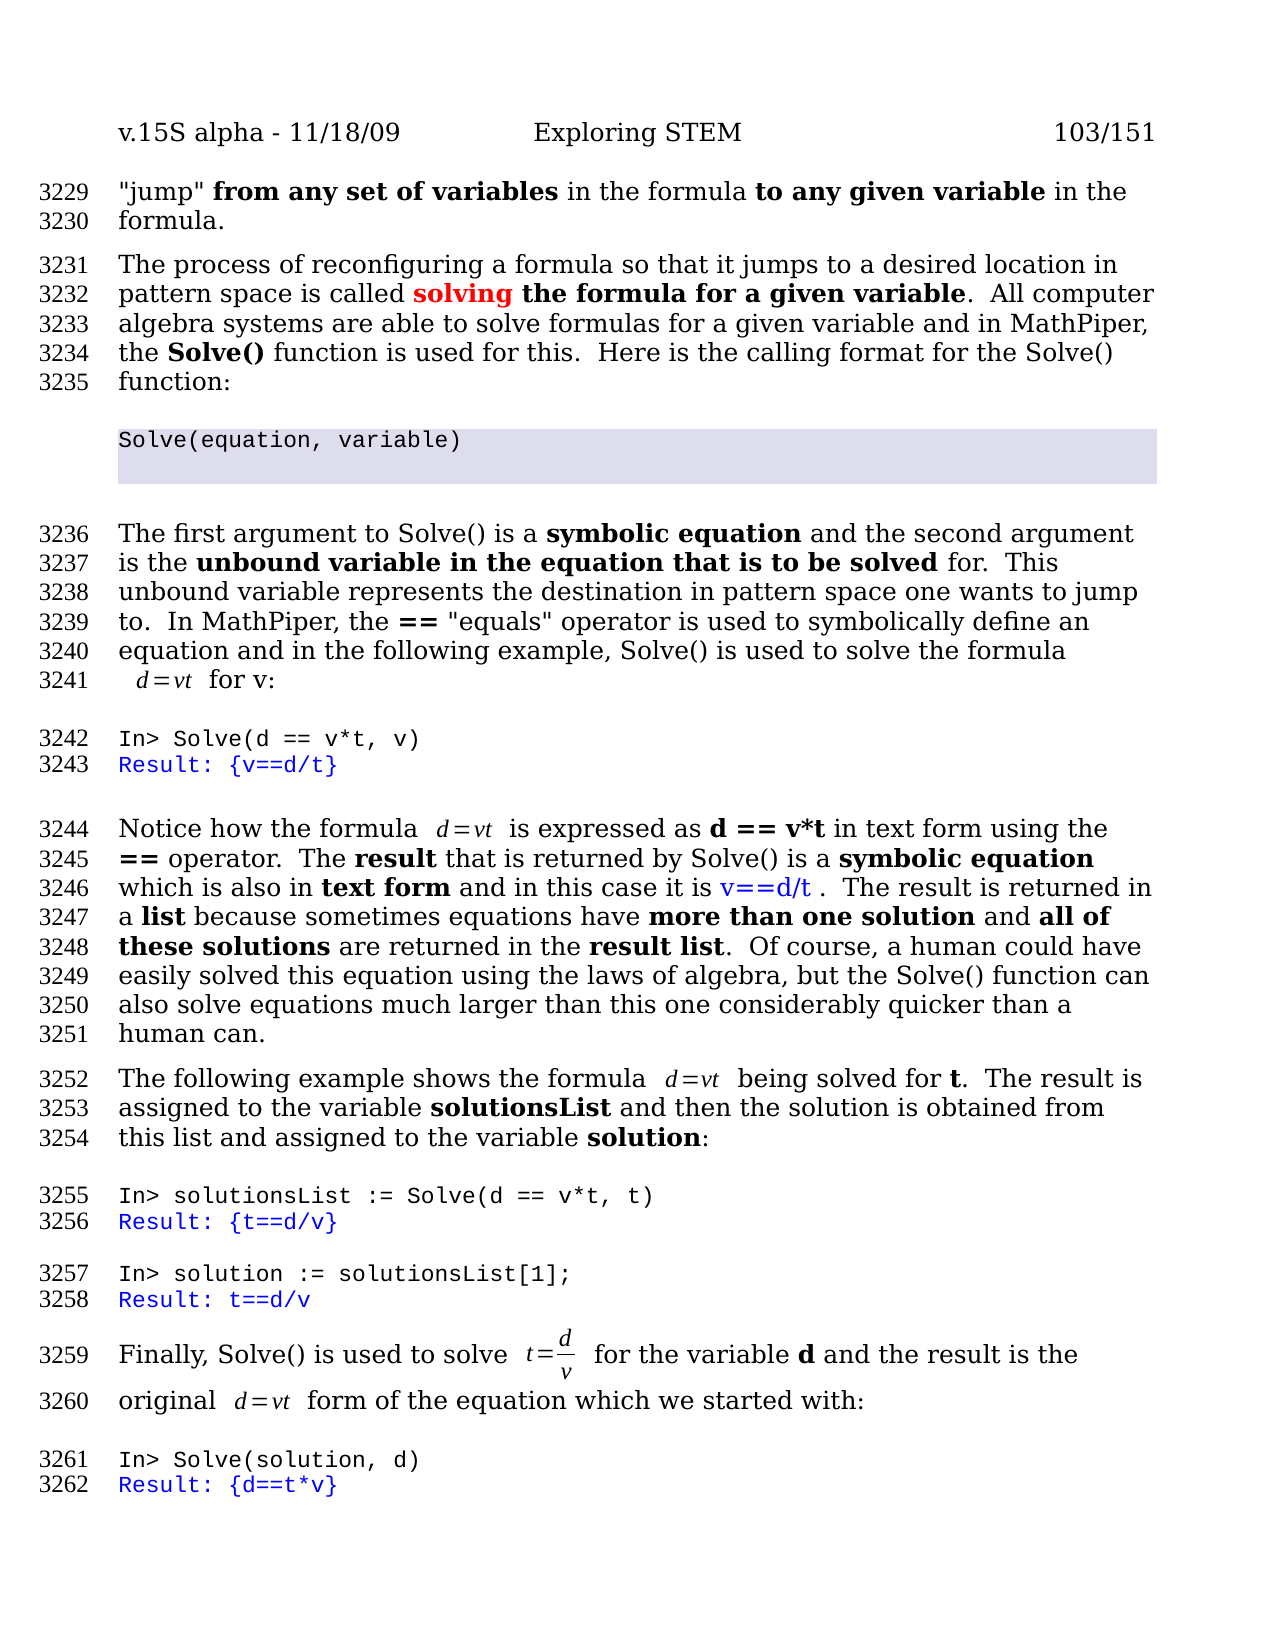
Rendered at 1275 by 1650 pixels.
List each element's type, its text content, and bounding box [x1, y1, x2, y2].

text Finally, Solve() is used to solvefor the variable d and the result is the originalform of the equation which we started with: [118, 1323, 1157, 1416]
table_header Solve(equation, variable) [118, 429, 1157, 484]
text In> solutionsList := Solve(d == v*t, t) [118, 1184, 1157, 1210]
text Result: {v==d/t} [118, 753, 1157, 779]
text Result: t==d/v [118, 1288, 1157, 1314]
text In> Solve(d == v*t, v) [118, 727, 1157, 753]
text Notice how the formulais expressed as d == v*t in text form using the == operator. The result that is returned by Solve() is a symbolic equation which is also in text form and in this case it is v==d/t . The result is returned in a list because sometimes equations have more than one solution and all of these solutions are returned in the result list. Of course, a human could have easily solved this equation using the laws of algebra, but the Solve() function can also solve equations much larger than this one considerably quicker than a human can. [118, 814, 1157, 1049]
text In> solution := solutionsList[1]; [118, 1262, 1157, 1288]
text "jump" from any set of variables in the formula to any given variable in the formula. [118, 177, 1157, 235]
text The process of reconfiguring a formula so that it jumps to a desired location in pattern space is called solving the formula for a given variable. All computer algebra systems are able to solve formulas for a given variable and in MathPiper, the Solve() function is used for this. Here is the calling format for the Solve() function: [118, 250, 1157, 397]
text The first argument to Solve() is a symbolic equation and the second argument is the unbound variable in the equation that is to be solved for. This unbound variable represents the destination in pattern space one wants to jump to. In MathPiper, the == "equals" operator is used to symbolically define an equation and in the following example, Solve() is used to solve the formulafor v: [118, 519, 1157, 695]
text Result: {t==d/v} [118, 1210, 1157, 1236]
text In> Solve(solution, d) [118, 1448, 1157, 1474]
text Result: {d==t*v} [118, 1474, 1157, 1500]
text The following example shows the formulabeing solved for t. The result is assigned to the variable solutionsList and then the solution is obtained from this list and assigned to the variable solution: [118, 1064, 1157, 1152]
